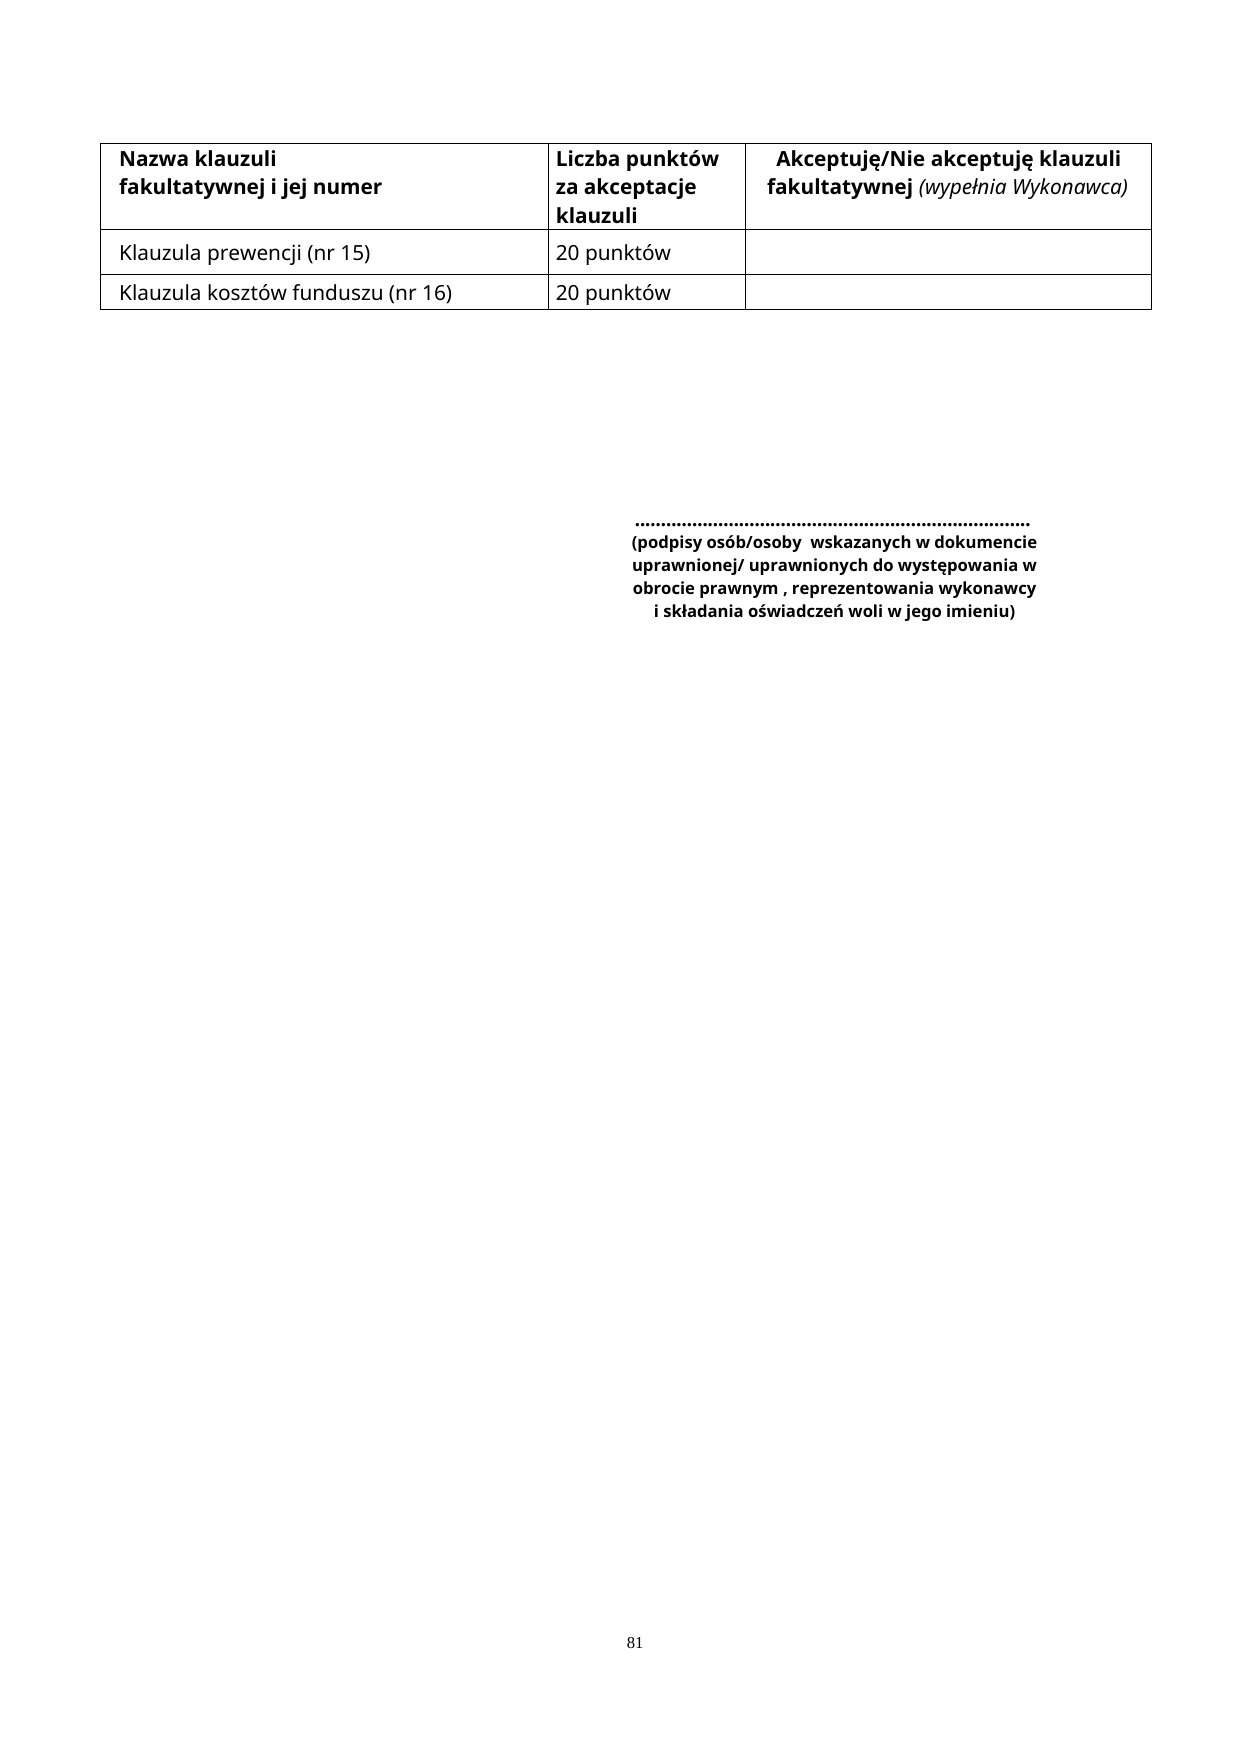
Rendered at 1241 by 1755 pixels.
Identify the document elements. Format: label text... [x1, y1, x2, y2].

text obrocie prawnym , reprezentowania wykonawcy [103, 577, 1167, 599]
table_cell 20 punktów [549, 275, 745, 309]
table_cell 20 punktów [549, 230, 745, 274]
table_header Nazwa klauzuli fakultatywnej i jej numer [101, 144, 548, 229]
text i składania oświadczeń woli w jego imieniu) [103, 599, 1167, 622]
table_header Akceptuję/Nie akceptuję klauzuli fakultatywnej (wypełnia Wykonawca) [746, 144, 1151, 229]
table_cell [746, 275, 1151, 309]
table_cell Klauzula kosztów funduszu (nr 16) [101, 275, 548, 309]
text (podpisy osób/osoby wskazanych w dokumencie [103, 531, 1167, 554]
table_cell Klauzula prewencji (nr 15) [101, 230, 548, 274]
table_header Liczba punktów za akceptacje klauzuli [549, 144, 745, 229]
table_cell [746, 230, 1151, 274]
text uprawnionej/ uprawnionych do występowania w [103, 554, 1167, 577]
text ............................................................................ [472, 507, 1167, 531]
